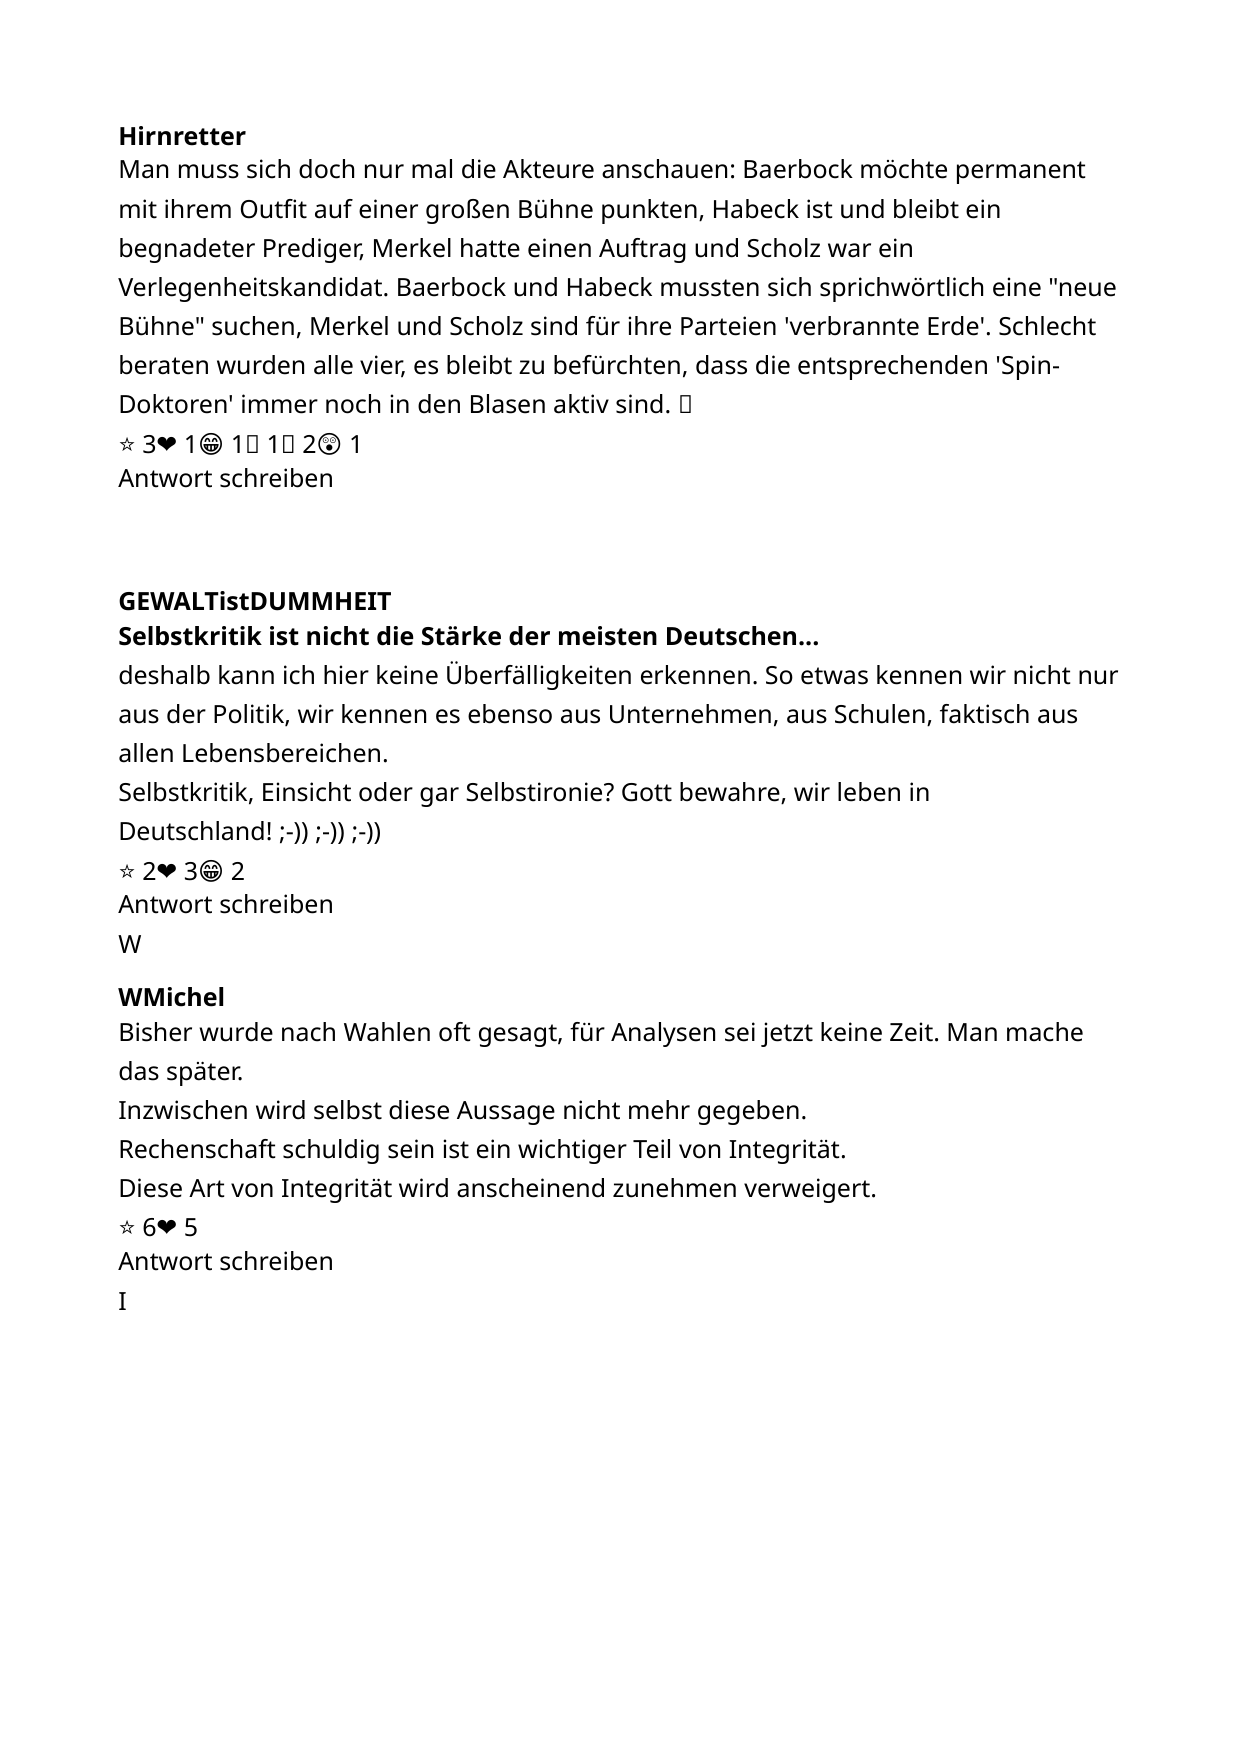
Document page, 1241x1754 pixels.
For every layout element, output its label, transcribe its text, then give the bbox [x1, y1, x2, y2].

text Antwort schreiben [118, 1244, 1122, 1278]
text Rechenschaft schuldig sein ist ein wichtiger Teil von Integrität. [118, 1132, 1122, 1166]
text Antwort schreiben [118, 887, 1122, 921]
text ⭐️ 3❤️ 1😁 1🙁 1🤨 2😲 1 [118, 426, 1122, 460]
text Man muss sich doch nur mal die Akteure anschauen: Baerbock möchte permanent mit ihrem Outfit auf einer großen Bühne punkten, Habeck ist und bleibt ein begnadeter Prediger, Merkel hatte einen Auftrag und Scholz war ein Verlegenheitskandidat. Baerbock und Habeck mussten sich sprichwörtlich eine "neue Bühne" suchen, Merkel und Scholz sind für ihre Parteien 'verbrannte Erde'. Schlecht beraten wurden alle vier, es bleibt zu befürchten, dass die entsprechenden 'Spin-Doktoren' immer noch in den Blasen aktiv sind. 🙈 [118, 152, 1122, 421]
text deshalb kann ich hier keine Überfälligkeiten erkennen. So etwas kennen wir nicht nur aus der Politik, wir kennen es ebenso aus Unternehmen, aus Schulen, faktisch aus allen Lebensbereichen. [118, 657, 1122, 770]
text I [118, 1283, 1122, 1317]
text W [118, 926, 1122, 960]
text ⭐️ 2❤️ 3😁 2 [118, 853, 1122, 887]
subtitle Hirnretter [118, 118, 1122, 152]
text Selbstkritik, Einsicht oder gar Selbstironie? Gott bewahre, wir leben in Deutschland! ;-)) ;-)) ;-)) [118, 775, 1122, 848]
text Diese Art von Integrität wird anscheinend zunehmen verweigert. [118, 1171, 1122, 1205]
text ⭐️ 6❤️ 5 [118, 1210, 1122, 1244]
text Selbstkritik ist nicht die Stärke der meisten Deutschen... [118, 618, 1122, 652]
text Bisher wurde nach Wahlen oft gesagt, für Analysen sei jetzt keine Zeit. Man mache das später. [118, 1014, 1122, 1087]
text Inzwischen wird selbst diese Aussage nicht mehr gegeben. [118, 1092, 1122, 1127]
text Antwort schreiben [118, 460, 1122, 494]
subtitle GEWALTistDUMMHEIT [118, 584, 1122, 618]
subtitle WMichel [118, 980, 1122, 1014]
